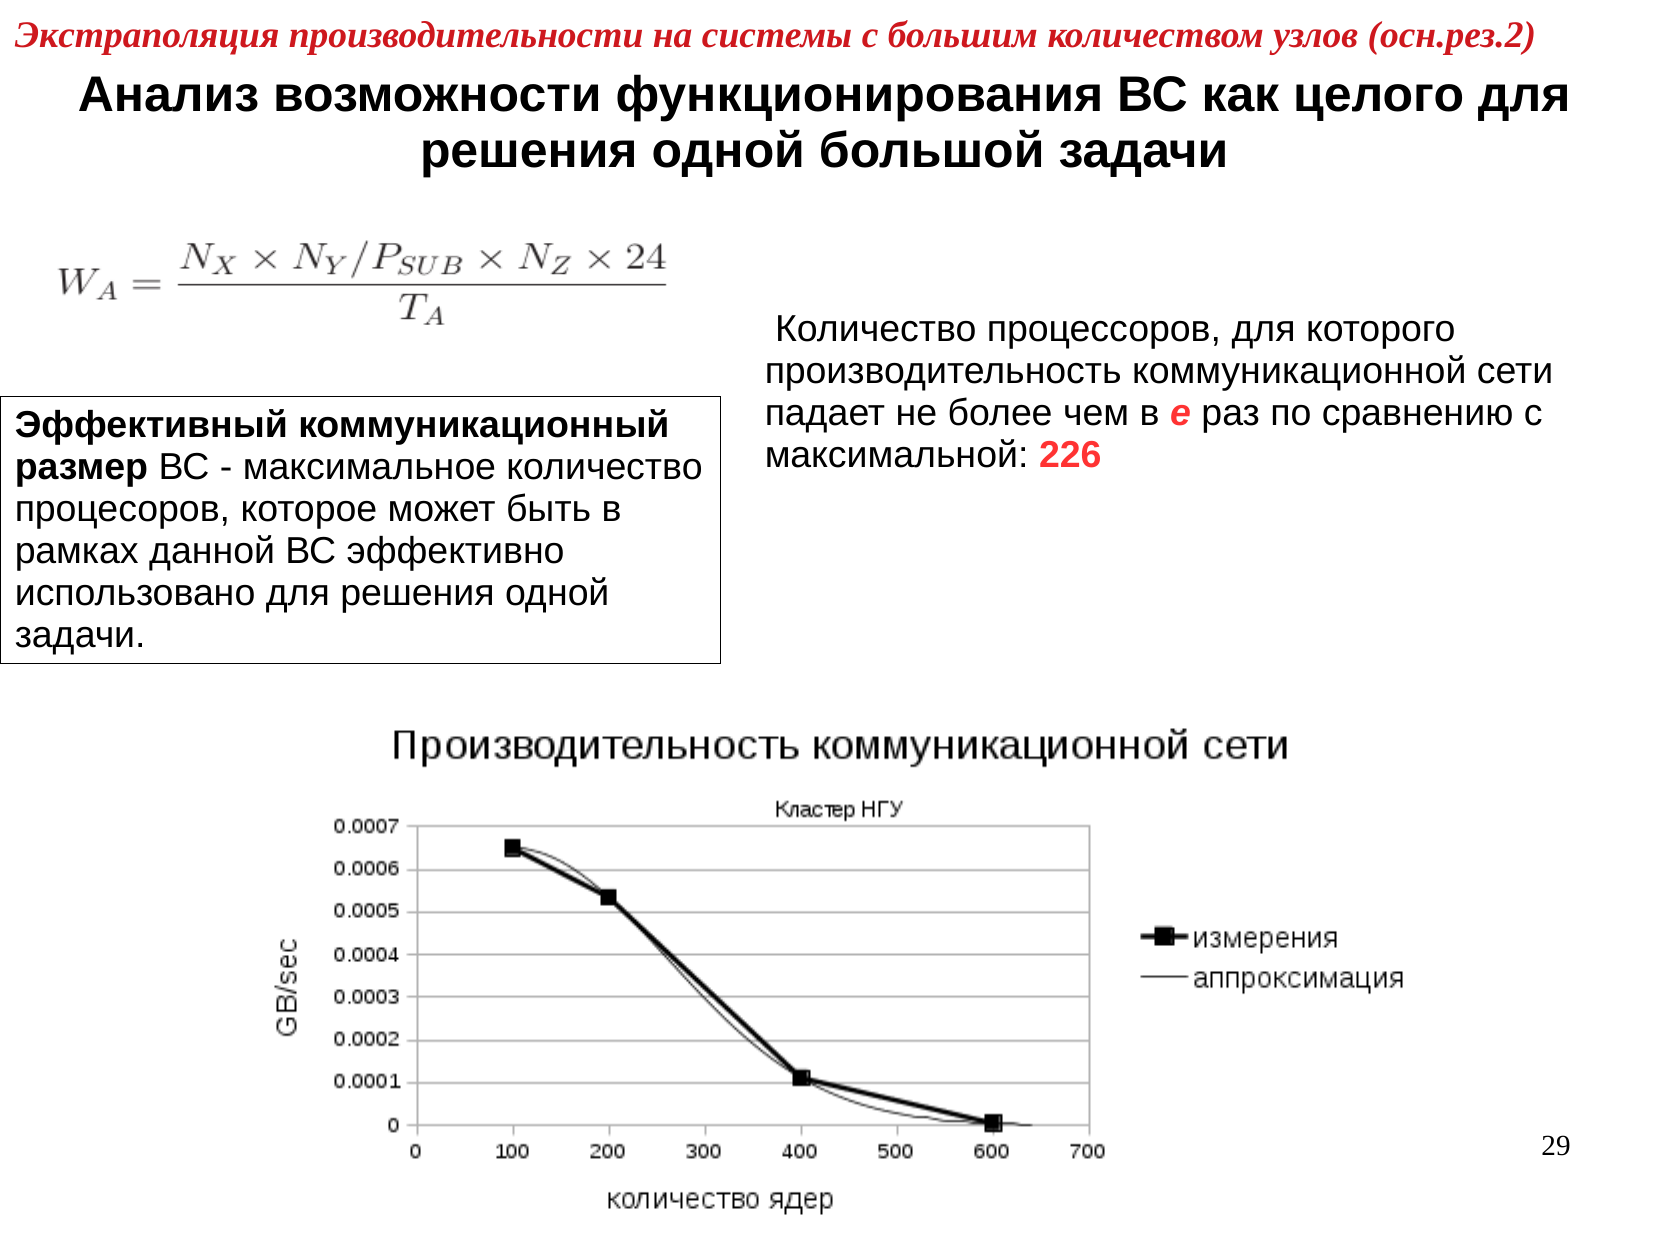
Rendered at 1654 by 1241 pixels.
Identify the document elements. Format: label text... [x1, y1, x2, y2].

picture [53, 226, 684, 346]
picture [255, 689, 1429, 1223]
text_box Количество процессоров, для которого производительность коммуникационной сети падает не более чем в e раз по сравнению с максимальной: 226 [750, 300, 1606, 483]
text_box Экcтраполяция производительности на системы с большим количеством узлов (осн.рез.2) [0, 7, 1654, 124]
title Анализ возможности функционирования ВС как целого для решения одной большой задачи [0, 124, 1647, 226]
text_box Эффективный коммуникационный размер ВС - максимальное количество процесоров, которое может быть в рамках данной ВС эффективно использовано для решения одной задачи. [0, 396, 721, 664]
